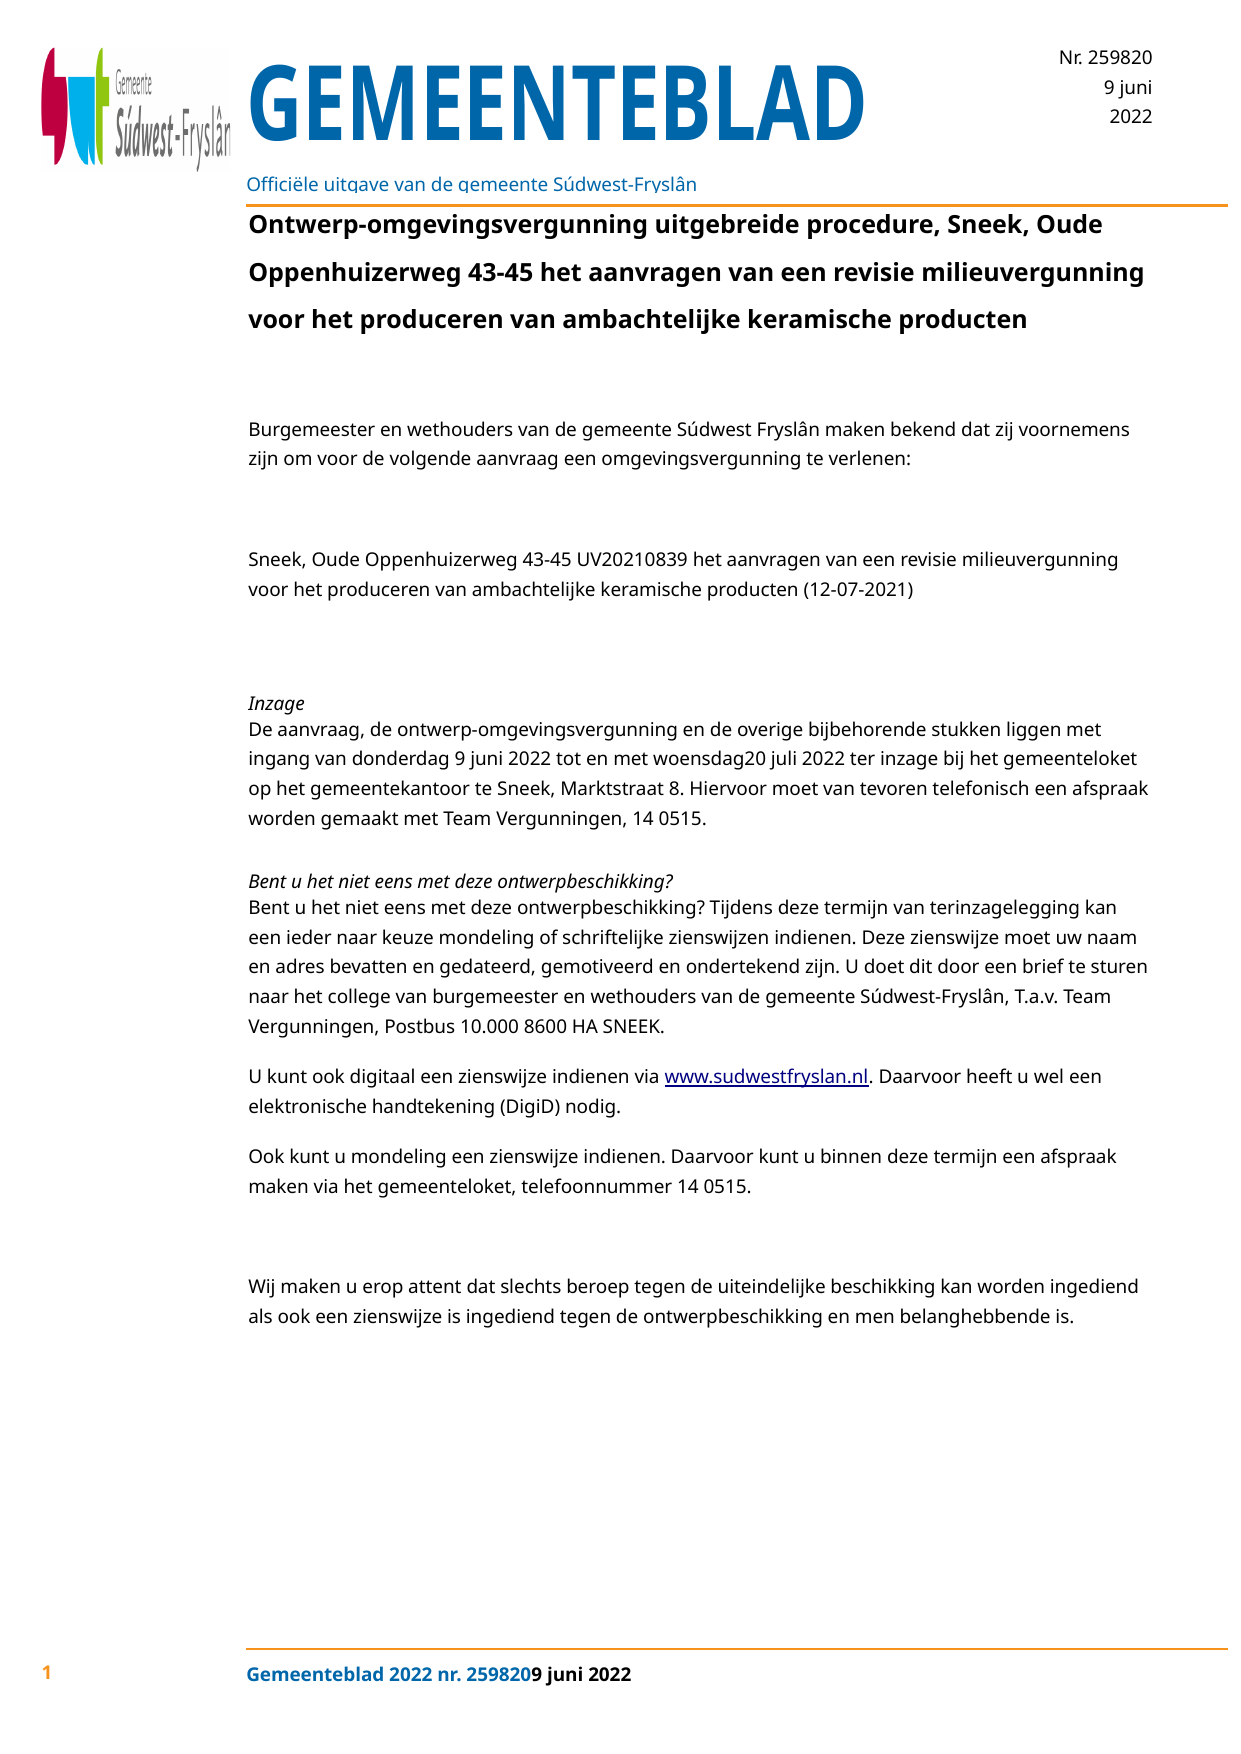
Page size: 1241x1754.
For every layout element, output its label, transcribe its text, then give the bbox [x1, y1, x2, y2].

picture [41, 47, 231, 172]
text De aanvraag, de ontwerp-omgevingsvergunning en de overige bijbehorende stukken liggen met ingang van donderdag 9 juni 2022 tot en met woensdag20 juli 2022 ter inzage bij het gemeenteloket op het gemeentekantoor te Sneek, Marktstraat 8. Hiervoor moet van tevoren telefonisch een afspraak worden gemaakt met Team Vergunningen, 14 0515. [248, 716, 1152, 831]
text Bent u het niet eens met deze ontwerpbeschikking? [248, 869, 1152, 894]
text Wij maken u erop attent dat slechts beroep tegen de uiteindelijke beschikking kan worden ingediend als ook een zienswijze is ingediend tegen de ontwerpbeschikking en men belanghebbende is. [248, 1274, 1152, 1329]
text Burgemeester en wethouders van de gemeente Súdwest Fryslân maken bekend dat zij voornemens zijn om voor de volgende aanvraag een omgevingsvergunning te verlenen: [248, 416, 1152, 471]
text Ontwerp-omgevingsvergunning uitgebreide procedure, Sneek, Oude Oppenhuizerweg 43-45 het aanvragen van een revisie milieuvergunning voor het produceren van ambachtelijke keramische producten [248, 207, 1152, 336]
text Bent u het niet eens met deze ontwerpbeschikking? Tijdens deze termijn van terinzagelegging kan een ieder naar keuze mondeling of schriftelijke zienswijzen indienen. Deze zienswijze moet uw naam en adres bevatten en gedateerd, gemotiveerd en ondertekend zijn. U doet dit door een brief te sturen naar het college van burgemeester en wethouders van de gemeente Súdwest-Fryslân, T.a.v. Team Vergunningen, Postbus 10.000 8600 HA SNEEK. [248, 894, 1152, 1038]
text Sneek, Oude Oppenhuizerweg 43-45 UV20210839 het aanvragen van een revisie milieuvergunning voor het produceren van ambachtelijke keramische producten (12-07-2021) [248, 546, 1152, 602]
text Ook kunt u mondeling een zienswijze indienen. Daarvoor kunt u binnen deze termijn een afspraak maken via het gemeenteloket, telefoonnummer 14 0515. [248, 1143, 1152, 1198]
text Inzage [248, 690, 1152, 716]
text U kunt ook digitaal een zienswijze indienen via www.sudwestfryslan.nl. Daarvoor heeft u wel een elektronische handtekening (DigiD) nodig. [248, 1063, 1152, 1118]
